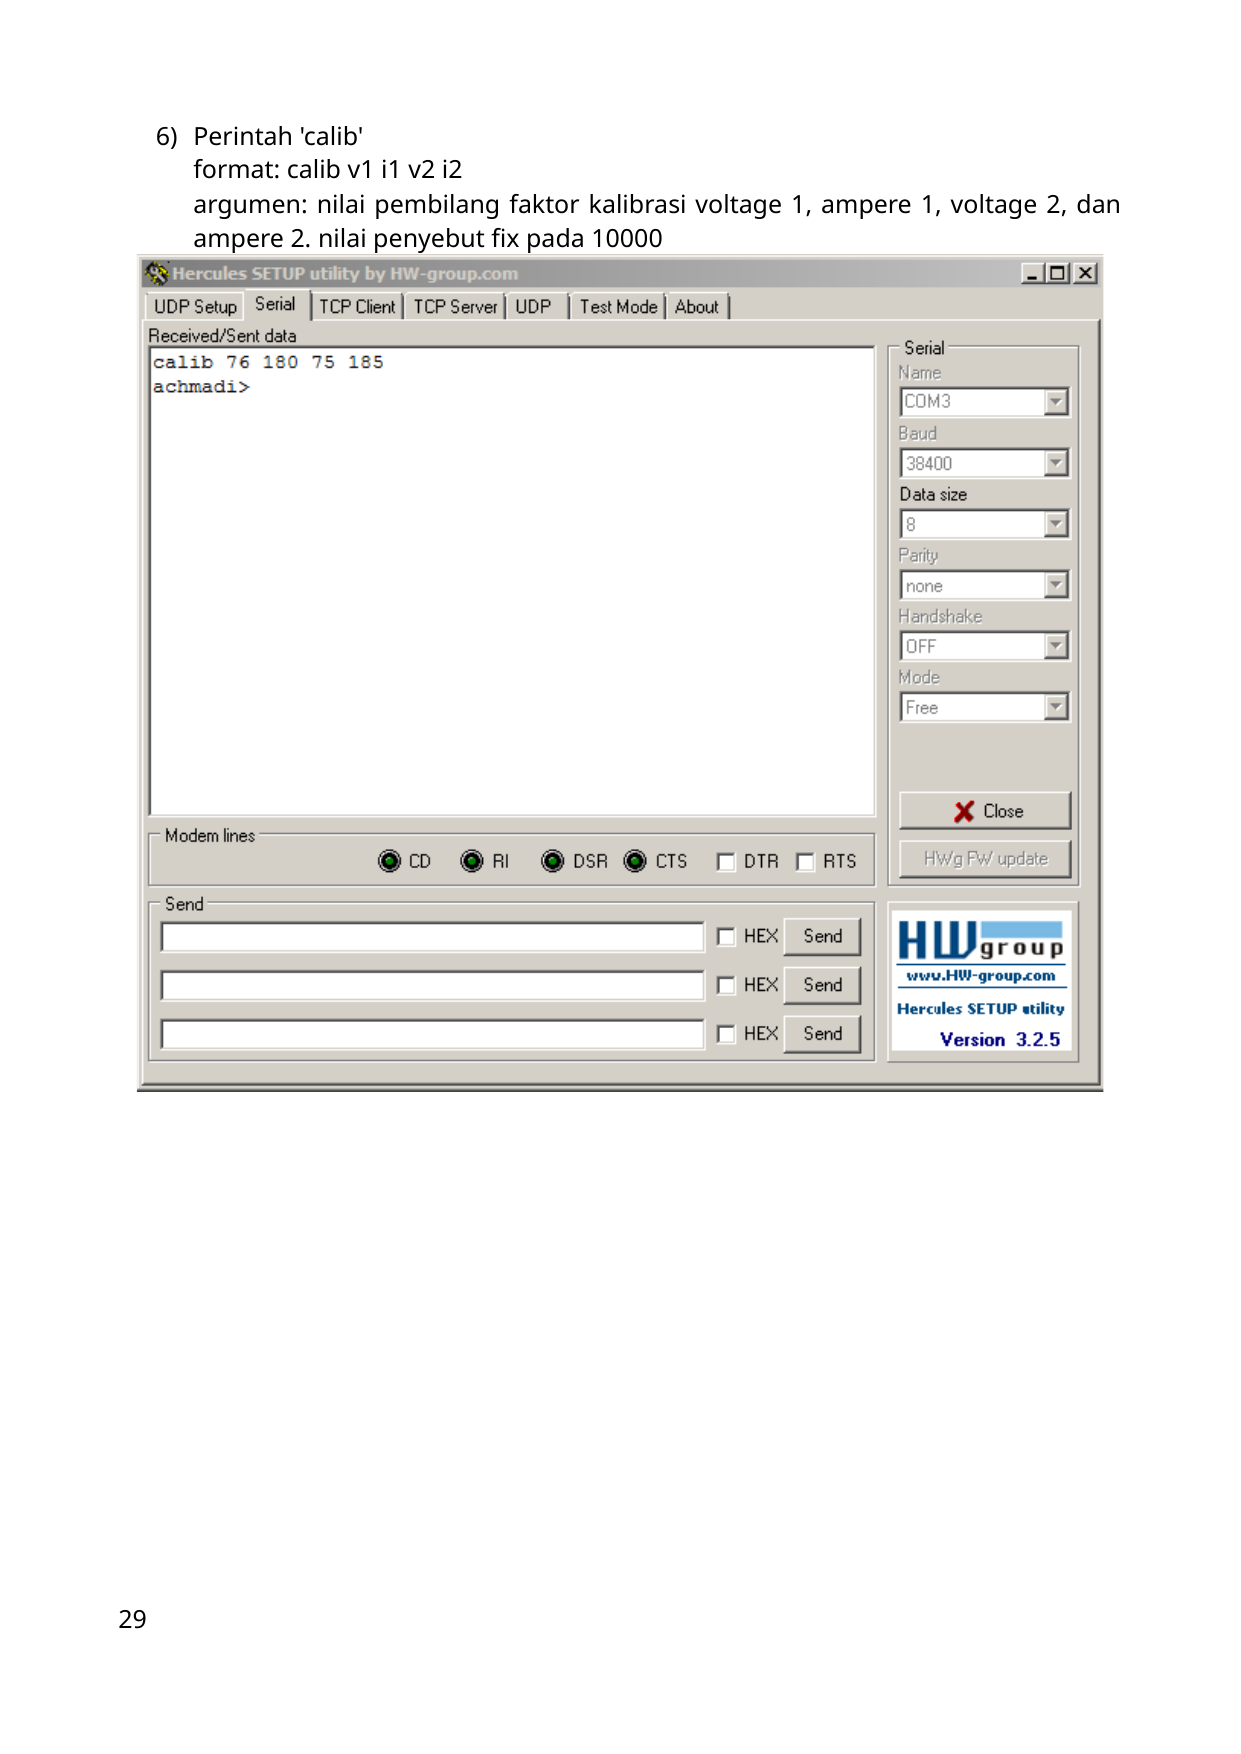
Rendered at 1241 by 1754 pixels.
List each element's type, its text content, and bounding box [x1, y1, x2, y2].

subtitle Perintah 'calib' [156, 118, 1122, 152]
list argumen: nilai pembilang faktor kalibrasi voltage 1, ampere 1, voltage 2, dan ampere 2. nilai penyebut fix pada 10000 [156, 186, 1122, 254]
list format: calib v1 i1 v2 i2 [156, 152, 1122, 186]
picture [136, 254, 1104, 1092]
